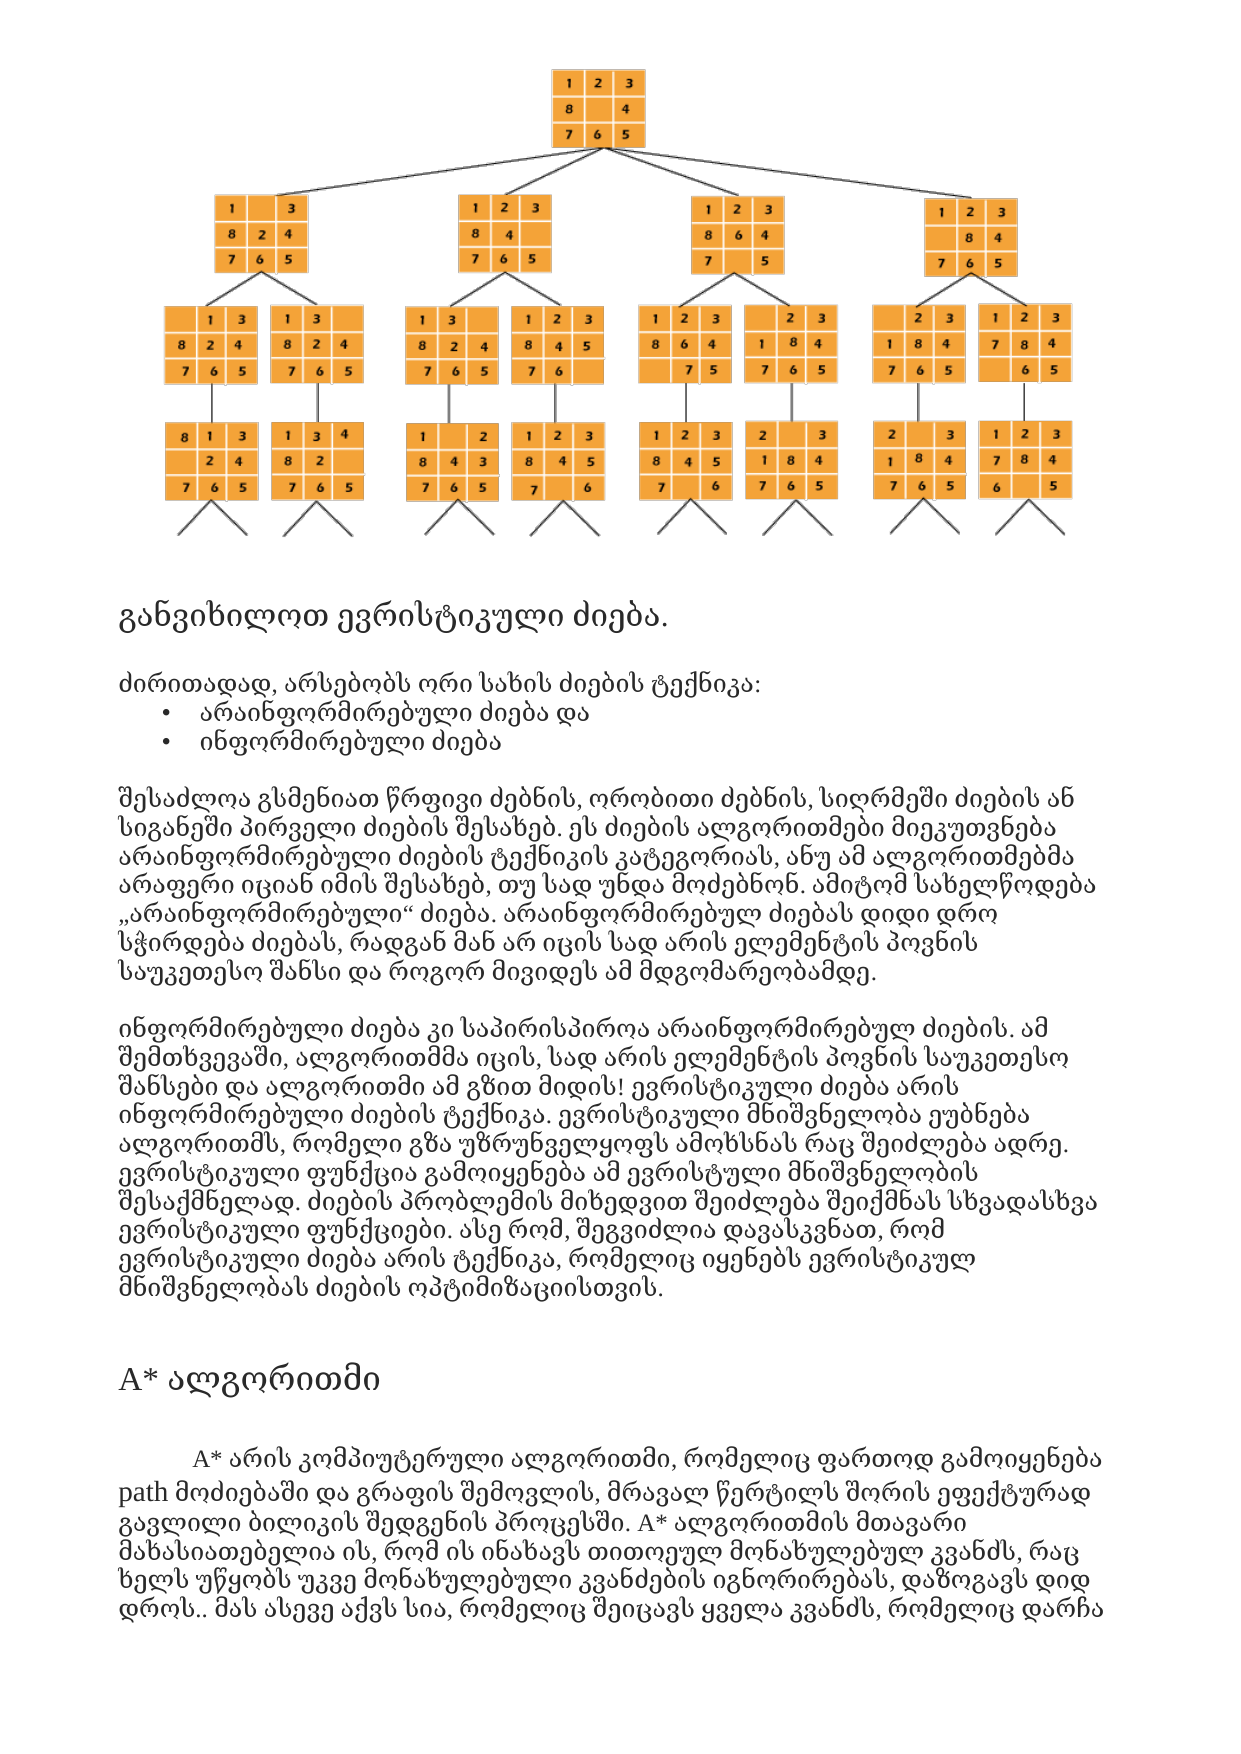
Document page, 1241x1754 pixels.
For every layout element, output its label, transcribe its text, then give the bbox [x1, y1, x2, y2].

text ძირითადად, არსებობს ორი სახის ძიების ტექნიკა: [118, 669, 1122, 698]
list ინფორმირებული ძიება [162, 727, 1122, 756]
text ინფორმირებული ძიება კი საპირისპიროა არაინფორმირებულ ძიების. ამ შემთხვევაში, ალგორითმმა იცის, სად არის ელემენტის პოვნის საუკეთესო შანსები და ალგორითმი ამ გზით მიდის! ევრისტიკული ძიება არის ინფორმირებული ძიების ტექნიკა. ევრისტიკული მნიშვნელობა ეუბნება ალგორითმს, რომელი გზა უზრუნველყოფს ამოხსნას რაც შეიძლება ადრე. ევრისტიკული ფუნქცია გამოიყენება ამ ევრისტული მნიშვნელობის შესაქმნელად. ძიების პრობლემის მიხედვით შეიძლება შეიქმნას სხვადასხვა ევრისტიკული ფუნქციები. ასე რომ, შეგვიძლია დავასკვნათ, რომ ევრისტიკული ძიება არის ტექნიკა, რომელიც იყენებს ევრისტიკულ მნიშვნელობას ძიების ოპტიმიზაციისთვის. [118, 1014, 1122, 1302]
text განვიხილოთ ევრისტიკული ძიება. [118, 597, 1122, 633]
text შესაძლოა გსმენიათ წრფივი ძებნის, ორობითი ძებნის, სიღრმეში ძიების ან სიგანეში პირველი ძიების შესახებ. ეს ძიების ალგორითმები მიეკუთვნება არაინფორმირებული ძიების ტექნიკის კატეგორიას, ანუ ამ ალგორითმებმა არაფერი იციან იმის შესახებ, თუ სად უნდა მოძებნონ. ამიტომ სახელწოდება „არაინფორმირებული“ ძიება. არაინფორმირებულ ძიებას დიდი დრო სჭირდება ძიებას, რადგან მან არ იცის სად არის ელემენტის პოვნის საუკეთესო შანსი და როგორ მივიდეს ამ მდგომარეობამდე. [118, 784, 1122, 986]
text A* არის კომპიუტერული ალგორითმი, რომელიც ფართოდ გამოიყენება path მოძიებაში და გრაფის შემოვლის, მრავალ წერტილს შორის ეფექტურად გავლილი ბილიკის შედგენის პროცესში. A* ალგორითმის მთავარი მახასიათებელია ის, რომ ის ინახავს თითოეულ მონახულებულ კვანძს, რაც ხელს უწყობს უკვე მონახულებული კვანძების იგნორირებას, დაზოგავს დიდ დროს.. მას ასევე აქვს სია, რომელიც შეიცავს ყველა კვანძს, რომელიც დარჩა [118, 1436, 1122, 1623]
text A* ალგორითმი [118, 1359, 1122, 1398]
list არაინფორმირებული ძიება და [162, 698, 1122, 727]
picture [118, 61, 1123, 569]
